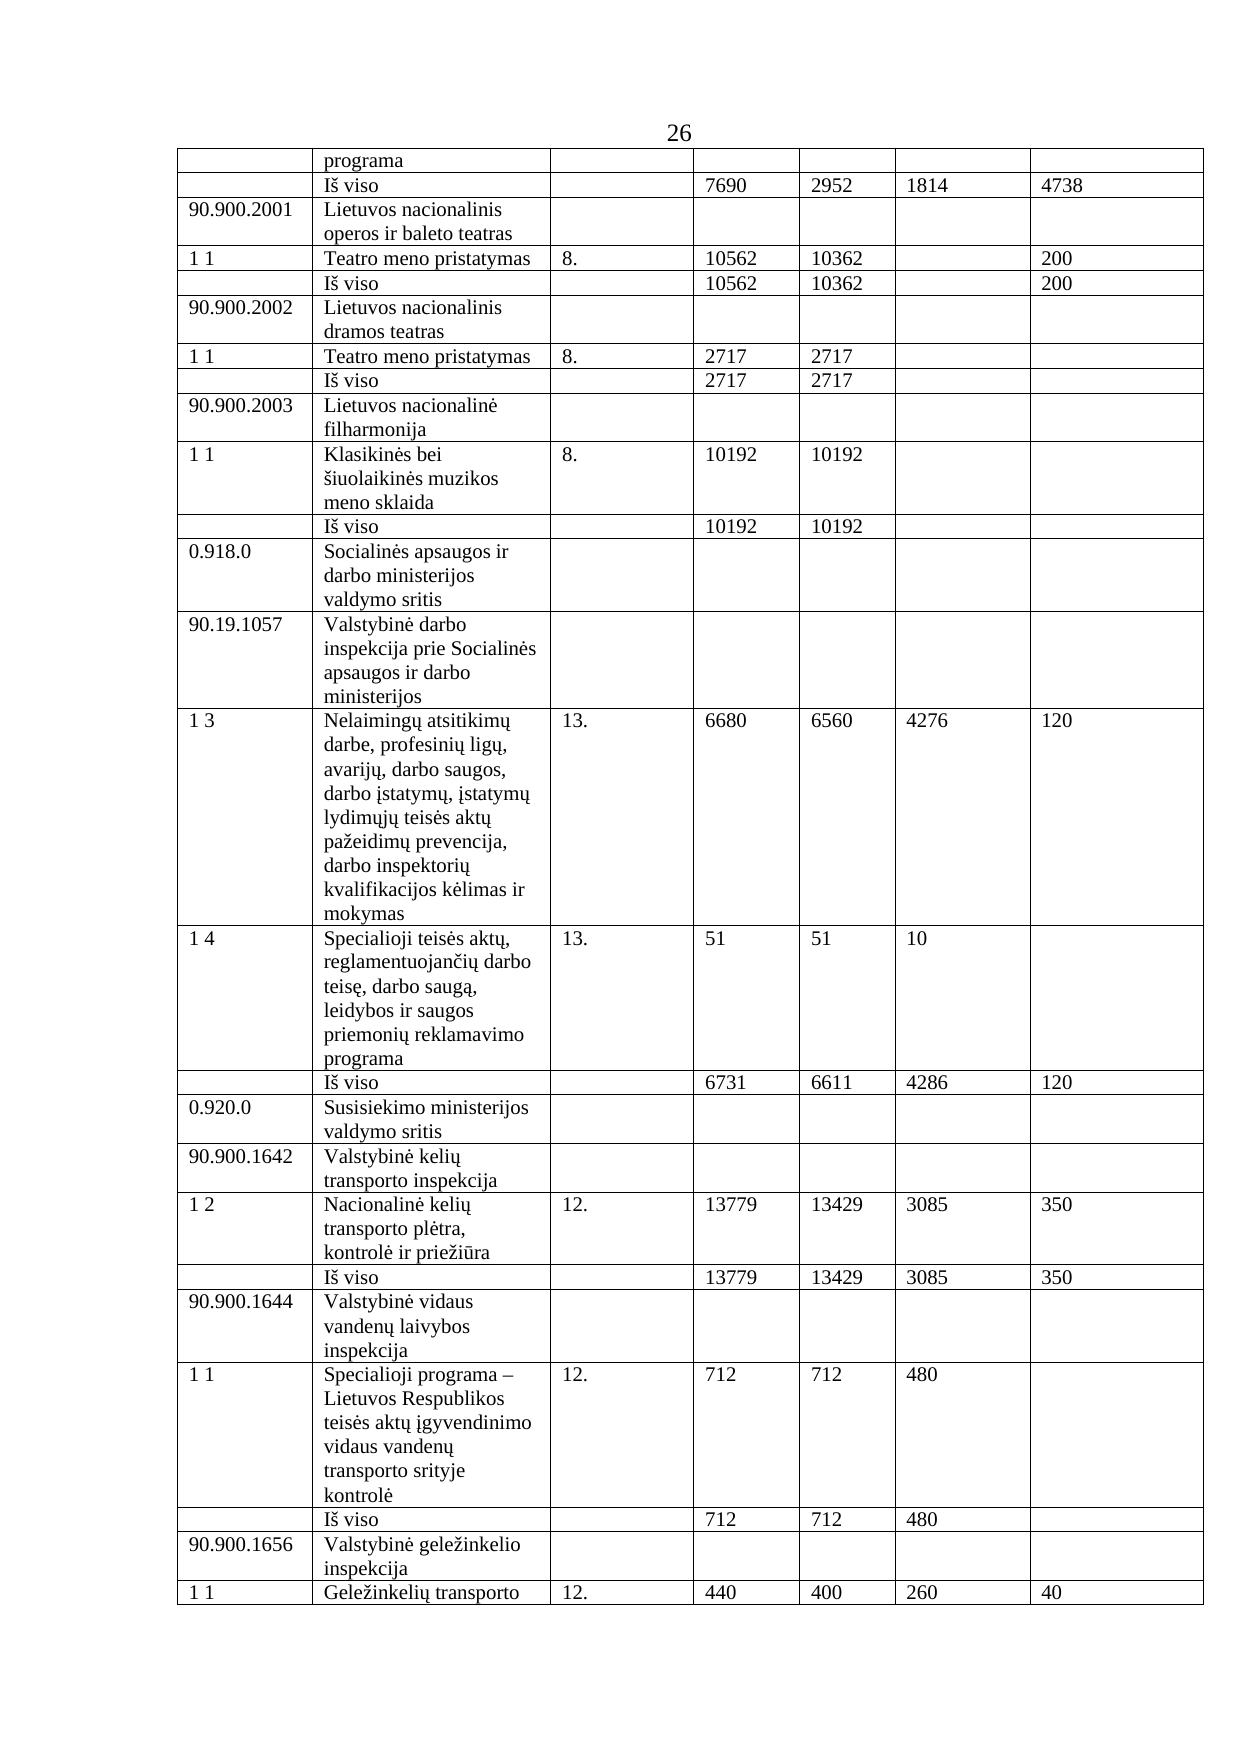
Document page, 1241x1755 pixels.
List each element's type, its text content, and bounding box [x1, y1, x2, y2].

table_cell [1031, 369, 1203, 392]
table_cell [800, 198, 895, 245]
table_cell 1 4 [178, 926, 312, 1070]
table_cell Valstybinė vidaus vandenų laivybos inspekcija [313, 1290, 550, 1362]
table_cell [1031, 1144, 1203, 1192]
table_cell [551, 173, 693, 197]
table_cell Iš viso [313, 369, 550, 392]
table_cell Socialinės apsaugos ir darbo ministerijos valdymo sritis [313, 539, 550, 611]
table_cell [800, 1144, 895, 1192]
table_cell [551, 369, 693, 392]
table_cell Teatro meno pristatymas [313, 344, 550, 368]
table_cell Geležinkelių transporto [313, 1581, 550, 1604]
table_cell [800, 1290, 895, 1362]
table_cell 12. [551, 1193, 693, 1264]
table_cell 0.920.0 [178, 1095, 312, 1143]
table_cell [1031, 442, 1203, 514]
table_cell [551, 1095, 693, 1143]
table_cell Klasikinės bei šiuolaikinės muzikos meno sklaida [313, 442, 550, 514]
table_cell 1 1 [178, 1363, 312, 1507]
table_cell [1031, 539, 1203, 611]
table_cell 51 [694, 926, 799, 1070]
table_cell 10192 [800, 442, 895, 514]
table_cell 120 [1031, 709, 1203, 925]
table_cell 90.900.2002 [178, 296, 312, 343]
table_cell 350 [1031, 1265, 1203, 1289]
table_cell [551, 198, 693, 245]
table_cell 90.900.2001 [178, 198, 312, 245]
table_cell [896, 271, 1030, 294]
table_cell 2717 [800, 344, 895, 368]
table_cell [694, 296, 799, 343]
table_cell 90.19.1057 [178, 612, 312, 708]
table_cell [551, 271, 693, 294]
table_cell [896, 344, 1030, 368]
table_cell [896, 515, 1030, 538]
table_cell 200 [1031, 246, 1203, 270]
table_cell [1031, 612, 1203, 708]
table_cell [694, 612, 799, 708]
table_cell Nelaimingų atsitikimų darbe, profesinių ligų, avarijų, darbo saugos, darbo įstatymų, įstatymų lydimųjų teisės aktų pažeidimų prevencija, darbo inspektorių kvalifikacijos kėlimas ir mokymas [313, 709, 550, 925]
table_cell 90.900.2003 [178, 394, 312, 441]
table_cell 4276 [896, 709, 1030, 925]
table_cell 1 1 [178, 246, 312, 270]
table_cell 440 [694, 1581, 799, 1604]
table_cell 51 [800, 926, 895, 1070]
table_cell [551, 539, 693, 611]
table_cell 10192 [694, 515, 799, 538]
table_cell 260 [896, 1581, 1030, 1604]
table_cell 10562 [694, 246, 799, 270]
table_cell [694, 1532, 799, 1580]
table_cell 13779 [694, 1193, 799, 1264]
table_cell [178, 1071, 312, 1094]
table_cell Lietuvos nacionalinė filharmonija [313, 394, 550, 441]
table_cell [551, 1508, 693, 1531]
table_cell 7690 [694, 173, 799, 197]
table_cell 8. [551, 344, 693, 368]
table_cell 6560 [800, 709, 895, 925]
table_cell Iš viso [313, 1508, 550, 1531]
table_cell Specialioji programa – Lietuvos Respublikos teisės aktų įgyvendinimo vidaus vandenų transporto srityje kontrolė [313, 1363, 550, 1507]
table_cell Lietuvos nacionalinis operos ir baleto teatras [313, 198, 550, 245]
table_cell 1 1 [178, 1581, 312, 1604]
table_cell [178, 1265, 312, 1289]
table_cell [896, 198, 1030, 245]
table_cell 10 [896, 926, 1030, 1070]
table_cell 350 [1031, 1193, 1203, 1264]
table_cell [551, 1290, 693, 1362]
table_cell 6731 [694, 1071, 799, 1094]
table_cell 90.900.1642 [178, 1144, 312, 1192]
table_cell [551, 149, 693, 172]
table_cell 13779 [694, 1265, 799, 1289]
table_cell 1 1 [178, 344, 312, 368]
table_cell 6680 [694, 709, 799, 925]
table_cell 400 [800, 1581, 895, 1604]
table_cell 4286 [896, 1071, 1030, 1094]
table_cell Teatro meno pristatymas [313, 246, 550, 270]
table_cell 712 [694, 1508, 799, 1531]
table_cell Lietuvos nacionalinis dramos teatras [313, 296, 550, 343]
table_cell [800, 394, 895, 441]
table_cell [178, 271, 312, 294]
table_cell 2717 [800, 369, 895, 392]
table_cell [178, 515, 312, 538]
table_cell [800, 612, 895, 708]
table_cell [896, 394, 1030, 441]
table_cell Valstybinė geležinkelio inspekcija [313, 1532, 550, 1580]
table_cell [1031, 149, 1203, 172]
table_cell 120 [1031, 1071, 1203, 1094]
table_cell [694, 394, 799, 441]
table_cell 712 [694, 1363, 799, 1507]
table_cell [800, 149, 895, 172]
table_cell 13429 [800, 1265, 895, 1289]
table_cell Iš viso [313, 1071, 550, 1094]
table_cell 10362 [800, 271, 895, 294]
table_cell [178, 149, 312, 172]
table_cell [896, 369, 1030, 392]
table_cell [551, 515, 693, 538]
table_cell 40 [1031, 1581, 1203, 1604]
table_cell [551, 296, 693, 343]
table_cell [1031, 394, 1203, 441]
table_cell [694, 198, 799, 245]
table_cell 12. [551, 1363, 693, 1507]
table_cell 90.900.1644 [178, 1290, 312, 1362]
table_cell [551, 1071, 693, 1094]
table_cell 1 2 [178, 1193, 312, 1264]
table_cell programa [313, 149, 550, 172]
table_cell [178, 1508, 312, 1531]
table_cell 200 [1031, 271, 1203, 294]
table_cell [1031, 1363, 1203, 1507]
table_cell Nacionalinė kelių transporto plėtra, kontrolė ir priežiūra [313, 1193, 550, 1264]
table_cell 13. [551, 926, 693, 1070]
table_cell 8. [551, 442, 693, 514]
table_cell Iš viso [313, 1265, 550, 1289]
table_cell 480 [896, 1363, 1030, 1507]
table_cell 10192 [694, 442, 799, 514]
table_cell 6611 [800, 1071, 895, 1094]
table_cell [800, 1532, 895, 1580]
table_cell [1031, 1095, 1203, 1143]
table_cell Iš viso [313, 515, 550, 538]
table_cell [896, 246, 1030, 270]
table_cell 1 3 [178, 709, 312, 925]
table_cell [551, 612, 693, 708]
table_cell [896, 149, 1030, 172]
table_cell Valstybinė kelių transporto inspekcija [313, 1144, 550, 1192]
table_cell [694, 1144, 799, 1192]
table_cell [694, 149, 799, 172]
table_cell 712 [800, 1363, 895, 1507]
table_cell 3085 [896, 1265, 1030, 1289]
table_cell [1031, 1508, 1203, 1531]
table_cell [896, 612, 1030, 708]
table_cell [1031, 296, 1203, 343]
table_cell [178, 369, 312, 392]
table_cell [896, 1095, 1030, 1143]
table_cell [1031, 1532, 1203, 1580]
table_cell 10192 [800, 515, 895, 538]
table_cell Specialioji teisės aktų, reglamentuojančių darbo teisę, darbo saugą, leidybos ir saugos priemonių reklamavimo programa [313, 926, 550, 1070]
table_cell [694, 1095, 799, 1143]
table_cell 4738 [1031, 173, 1203, 197]
table_cell 13429 [800, 1193, 895, 1264]
table_cell [800, 296, 895, 343]
table_cell [800, 539, 895, 611]
table_cell 10362 [800, 246, 895, 270]
table_cell 2717 [694, 369, 799, 392]
table_cell [896, 442, 1030, 514]
table_cell [896, 296, 1030, 343]
table_cell Susisiekimo ministerijos valdymo sritis [313, 1095, 550, 1143]
table_cell [551, 1532, 693, 1580]
table_cell [1031, 198, 1203, 245]
table_cell 712 [800, 1508, 895, 1531]
table_cell 2717 [694, 344, 799, 368]
table_cell [896, 1144, 1030, 1192]
table_cell Iš viso [313, 173, 550, 197]
table_cell 12. [551, 1581, 693, 1604]
table_cell [551, 1144, 693, 1192]
table_cell [1031, 515, 1203, 538]
table_cell 13. [551, 709, 693, 925]
table_cell 10562 [694, 271, 799, 294]
table_cell 8. [551, 246, 693, 270]
table_cell Valstybinė darbo inspekcija prie Socialinės apsaugos ir darbo ministerijos [313, 612, 550, 708]
table_cell [800, 1095, 895, 1143]
table_cell 1814 [896, 173, 1030, 197]
table_cell 2952 [800, 173, 895, 197]
table_cell [1031, 926, 1203, 1070]
table_cell [694, 1290, 799, 1362]
table_cell [896, 1290, 1030, 1362]
table_cell [1031, 344, 1203, 368]
table_cell 3085 [896, 1193, 1030, 1264]
table_cell [896, 1532, 1030, 1580]
table_cell [551, 1265, 693, 1289]
table_cell Iš viso [313, 271, 550, 294]
table_cell [694, 539, 799, 611]
table_cell [178, 173, 312, 197]
table_cell [1031, 1290, 1203, 1362]
table_cell 0.918.0 [178, 539, 312, 611]
table_cell [896, 539, 1030, 611]
table_cell 1 1 [178, 442, 312, 514]
table_cell [551, 394, 693, 441]
table_cell 480 [896, 1508, 1030, 1531]
table_cell 90.900.1656 [178, 1532, 312, 1580]
